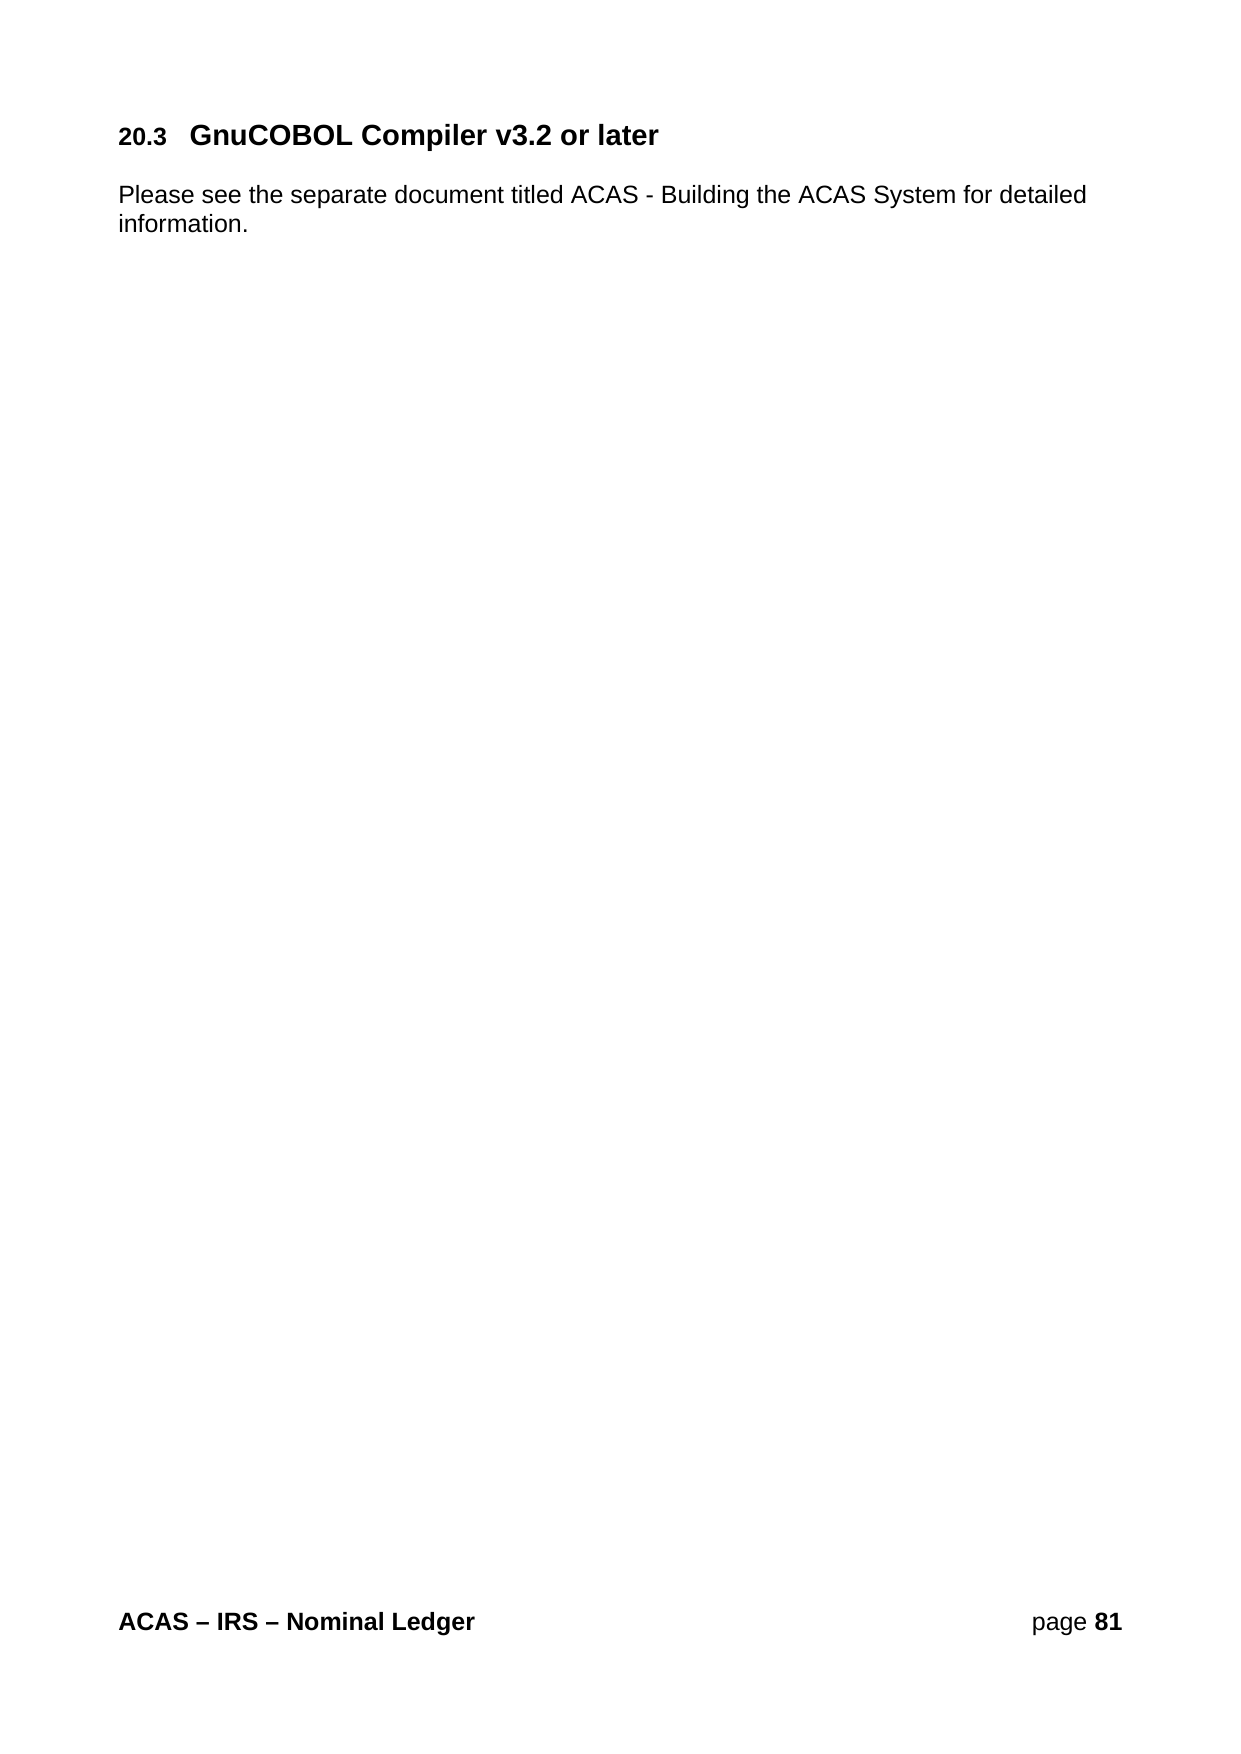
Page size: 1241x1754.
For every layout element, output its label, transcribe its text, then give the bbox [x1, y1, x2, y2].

text Please see the separate document titled ACAS - Building the ACAS System for detailed information. [118, 180, 1122, 238]
subtitle GnuCOBOL Compiler v3.2 or later [118, 118, 1122, 152]
